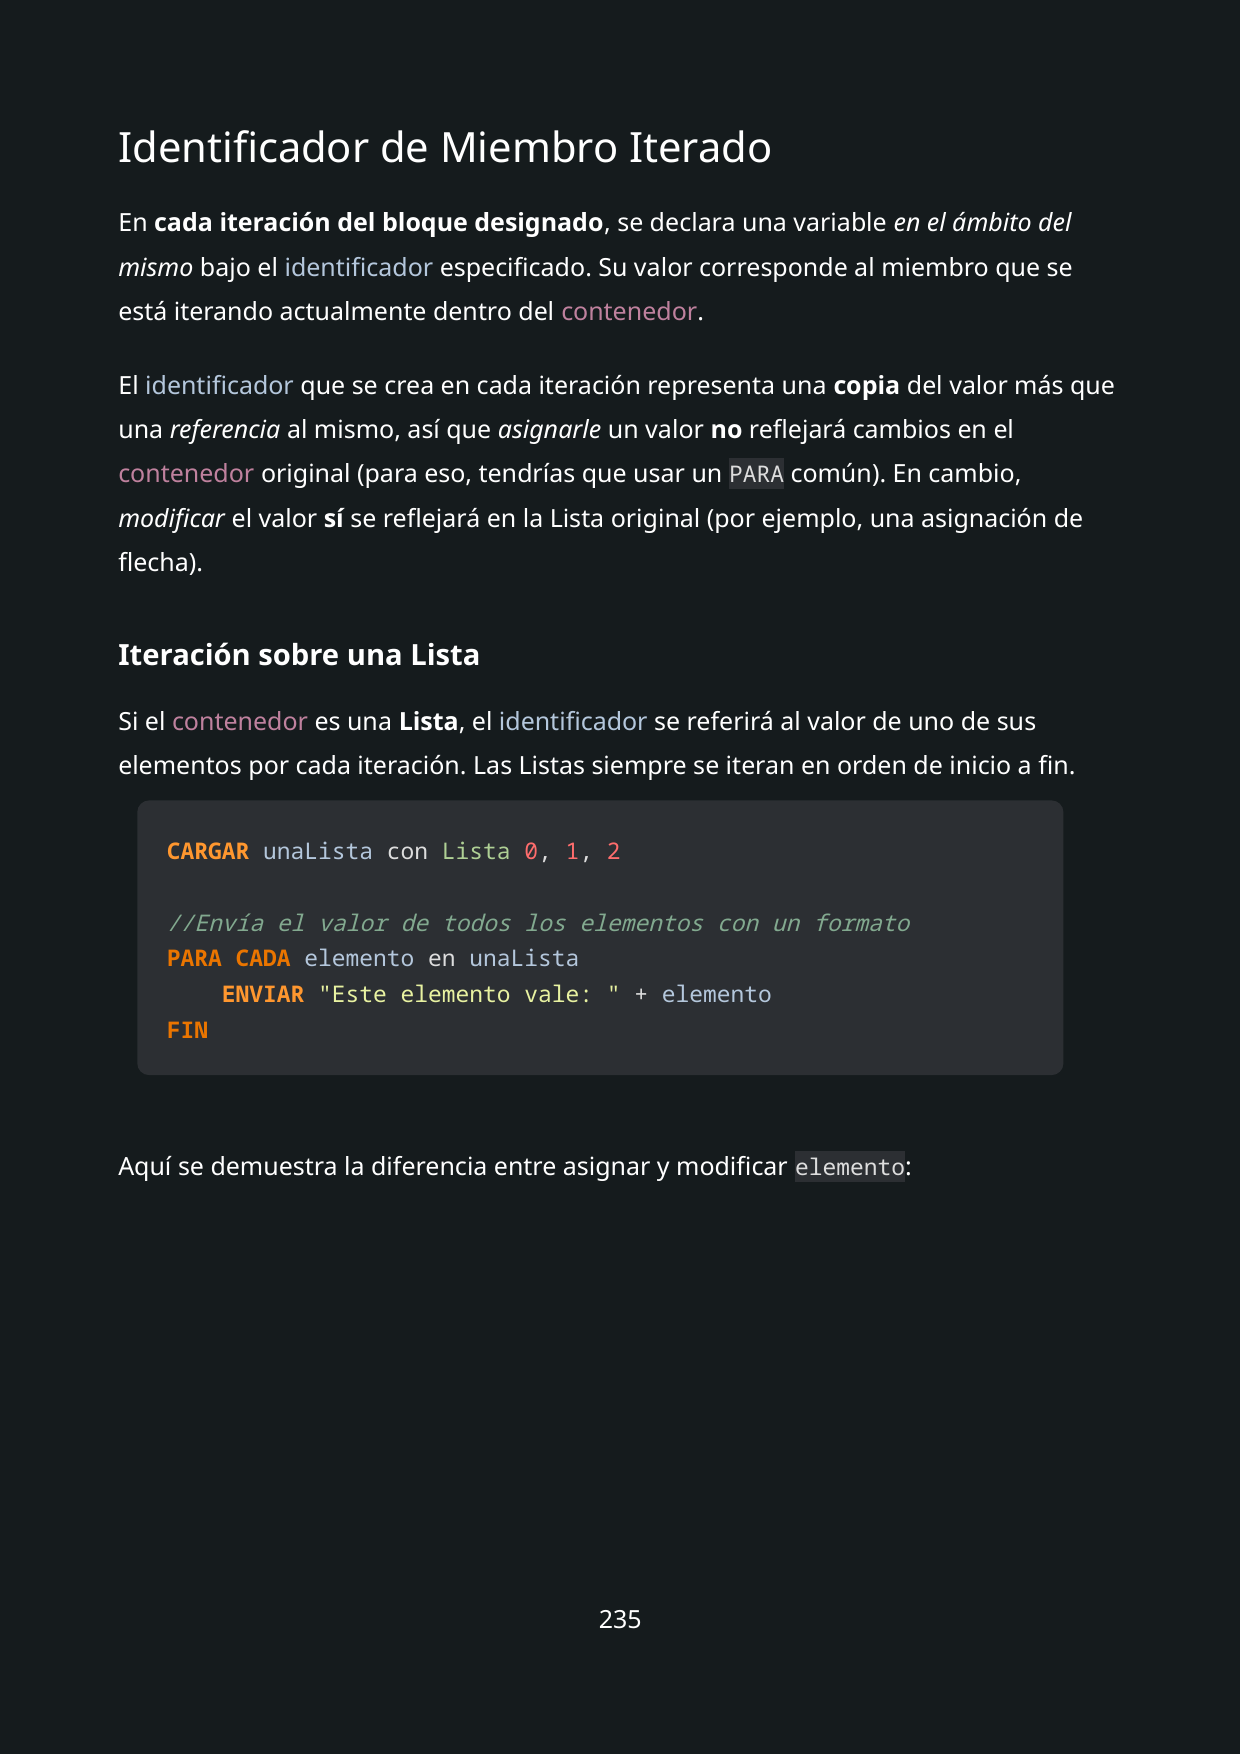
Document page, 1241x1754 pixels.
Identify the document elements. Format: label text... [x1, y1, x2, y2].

text Aquí se demuestra la diferencia entre asignar y modificar elemento: [118, 1149, 1122, 1183]
text En cada iteración del bloque designado, se declara una variable en el ámbito del mismo bajo el identificador especificado. Su valor corresponde al miembro que se está iterando actualmente dentro del contenedor. [118, 205, 1122, 328]
text El identificador que se crea en cada iteración representa una copia del valor más que una referencia al mismo, así que asignarle un valor no reflejará cambios en el contenedor original (para eso, tendrías que usar un PARA común). En cambio, modificar el valor sí se reflejará en la Lista original (por ejemplo, una asignación de flecha). [118, 367, 1122, 579]
subtitle Identificador de Miembro Iterado [118, 118, 1122, 175]
text Si el contenedor es una Lista, el identificador se referirá al valor de uno de sus elementos por cada iteración. Las Listas siempre se iteran en orden de inicio a fin. [118, 704, 1122, 782]
subtitle Iteración sobre una Lista [118, 634, 1122, 673]
